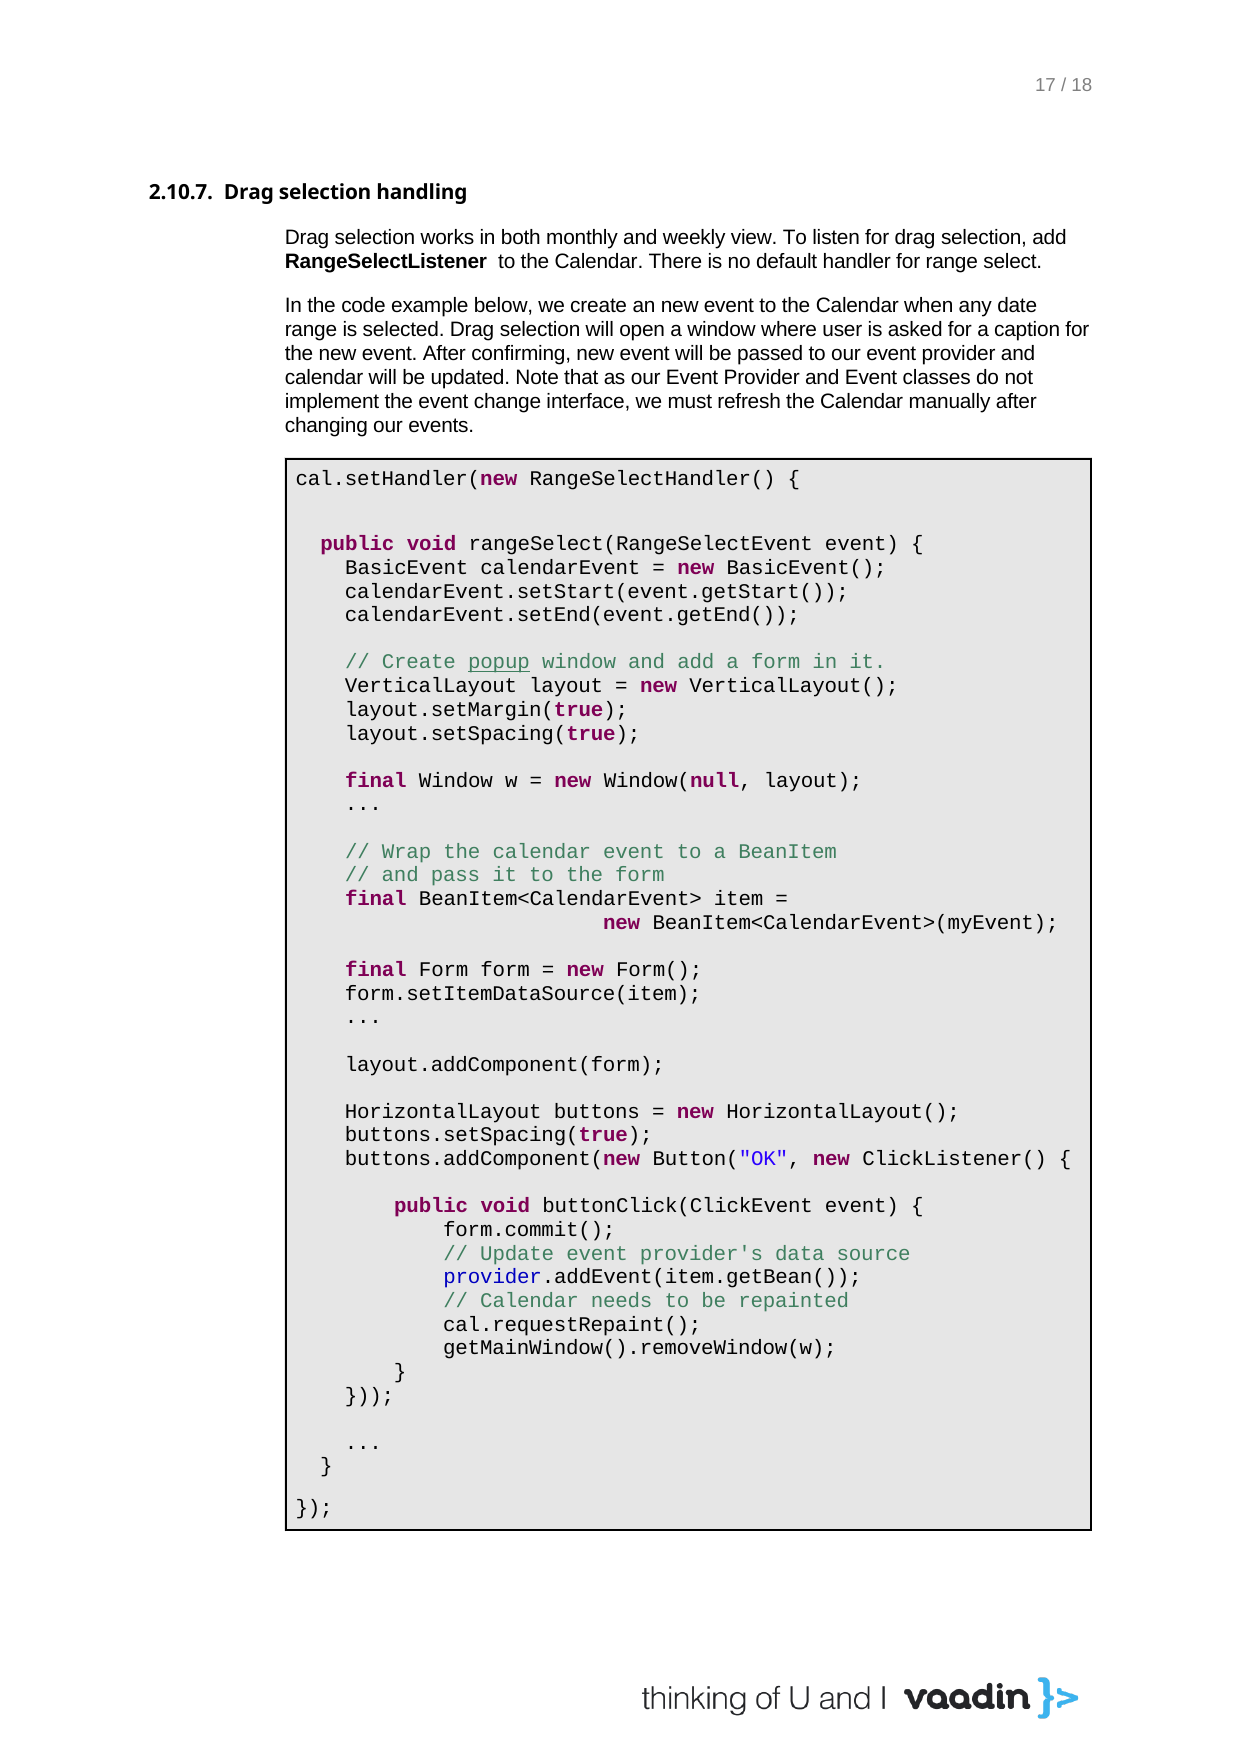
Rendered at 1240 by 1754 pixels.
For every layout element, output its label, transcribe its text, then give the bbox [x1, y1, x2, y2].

text calendarEvent.setStart(event.getStart()); [287, 581, 1090, 604]
text } [287, 1361, 1090, 1384]
text cal.requestRepaint(); [287, 1314, 1090, 1337]
text cal.setHandler(new RangeSelectHandler() { [287, 460, 1090, 501]
text public void rangeSelect(RangeSelectEvent event) { [287, 533, 1090, 557]
text // and pass it to the form [287, 864, 1090, 888]
text form.setItemDataSource(item); [287, 983, 1090, 1006]
text public void buttonClick(ClickEvent event) { [287, 1195, 1090, 1219]
text BasicEvent calendarEvent = new BasicEvent(); [287, 557, 1090, 581]
text buttons.addComponent(new Button("OK", new ClickListener() { [287, 1148, 1090, 1172]
text ... [287, 1432, 1090, 1456]
text VerticalLayout layout = new VerticalLayout(); [287, 675, 1090, 699]
text final Window w = new Window(null, layout); [287, 770, 1090, 793]
text // Create popup window and add a form in it. [287, 652, 1090, 675]
text ... [287, 793, 1090, 817]
text final BeanItem<CalendarEvent> item = [287, 888, 1090, 912]
text ... [287, 1006, 1090, 1030]
text form.commit(); [287, 1219, 1090, 1243]
text getMainWindow().removeWindow(w); [287, 1337, 1090, 1361]
text Drag selection works in both monthly and weekly view. To listen for drag selection, add RangeSelectListener to the Calendar. There is no default handler for range select. [284, 224, 1092, 272]
text }); [287, 1488, 1090, 1529]
text provider.addEvent(item.getBean()); [287, 1266, 1090, 1290]
text buttons.setSpacing(true); [287, 1124, 1090, 1148]
subtitle Drag selection handling [149, 177, 1092, 206]
text })); [287, 1384, 1090, 1408]
text HorizontalLayout buttons = new HorizontalLayout(); [287, 1101, 1090, 1124]
text // Calendar needs to be repainted [287, 1290, 1090, 1314]
text layout.addComponent(form); [287, 1053, 1090, 1077]
picture [641, 1673, 1081, 1721]
text // Update event provider's data source [287, 1243, 1090, 1266]
text final Form form = new Form(); [287, 959, 1090, 983]
text new BeanItem<CalendarEvent>(myEvent); [287, 912, 1090, 935]
text layout.setSpacing(true); [287, 722, 1090, 746]
text calendarEvent.setEnd(event.getEnd()); [287, 604, 1090, 628]
text layout.setMargin(true); [287, 699, 1090, 722]
text // Wrap the calendar event to a BeanItem [287, 841, 1090, 864]
text In the code example below, we create an new event to the Calendar when any date range is selected. Drag selection will open a window where user is asked for a caption for the new event. After confirming, new event will be passed to our event provider and calendar will be updated. Note that as our Event Provider and Event classes do not implement the event change interface, we must refresh the Calendar manually after changing our events. [284, 293, 1092, 437]
text } [287, 1456, 1090, 1488]
